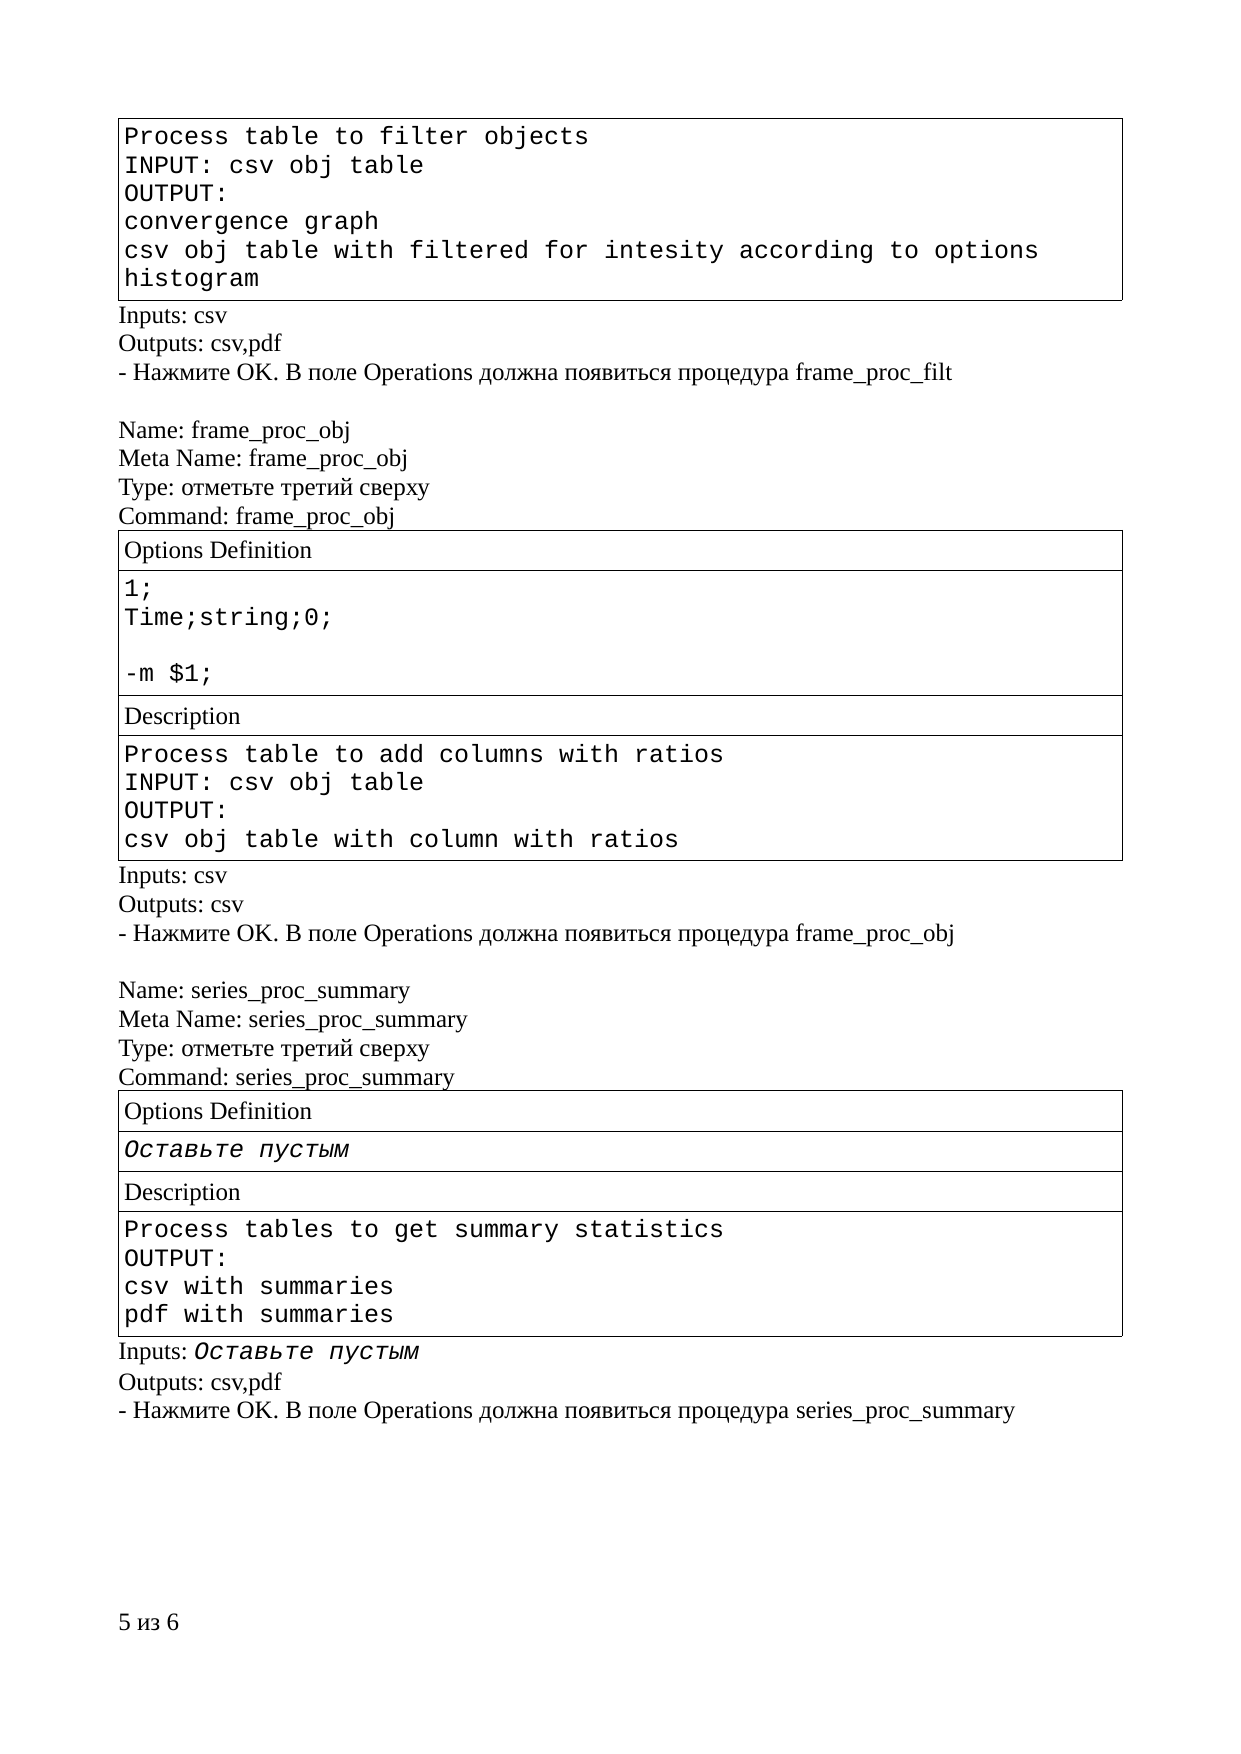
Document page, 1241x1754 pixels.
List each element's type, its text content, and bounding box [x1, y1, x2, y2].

text Inputs: Оставьте пустым [118, 1337, 1122, 1367]
text Name: frame_proc_obj [118, 415, 1122, 443]
table_header Description [119, 1172, 1122, 1211]
text - Нажмите OK. В поле Operations должна появиться процедура series_proc_summary [118, 1396, 1122, 1424]
table_header Description [119, 696, 1122, 735]
table_cell 1; Time;string;0; -m $1; [119, 571, 1122, 695]
table_cell Оставьте пустым [119, 1132, 1122, 1171]
text Type: отметьте третий сверху [118, 1033, 1122, 1062]
table_cell Process tables to get summary statistics OUTPUT: csv with summaries pdf with summaries [119, 1212, 1122, 1336]
text Type: отметьте третий сверху [118, 472, 1122, 501]
table_header Options Definition [119, 1091, 1122, 1131]
text Meta Name: series_proc_summary [118, 1004, 1122, 1033]
table_cell Process table to add columns with ratios INPUT: csv obj table OUTPUT: csv obj table with column with ratios [119, 736, 1122, 860]
text Inputs: csv [118, 861, 1122, 889]
text Outputs: csv,pdf [118, 328, 1122, 357]
text Inputs: csv [118, 301, 1122, 328]
text Command: series_proc_summary [118, 1062, 1122, 1090]
table_header Options Definition [119, 531, 1122, 570]
table_cell Process table to filter objects INPUT: csv obj table OUTPUT: convergence graph csv obj table with filtered for intesity according to options histogram [119, 119, 1122, 300]
text - Нажмите OK. В поле Operations должна появиться процедура frame_proc_obj [118, 918, 1122, 947]
text Name: series_proc_summary [118, 975, 1122, 1004]
text - Нажмите OK. В поле Operations должна появиться процедура frame_proc_filt [118, 357, 1122, 386]
text Outputs: csv,pdf [118, 1367, 1122, 1396]
text Meta Name: frame_proc_obj [118, 443, 1122, 472]
text Command: frame_proc_obj [118, 501, 1122, 530]
text Outputs: csv [118, 889, 1122, 918]
